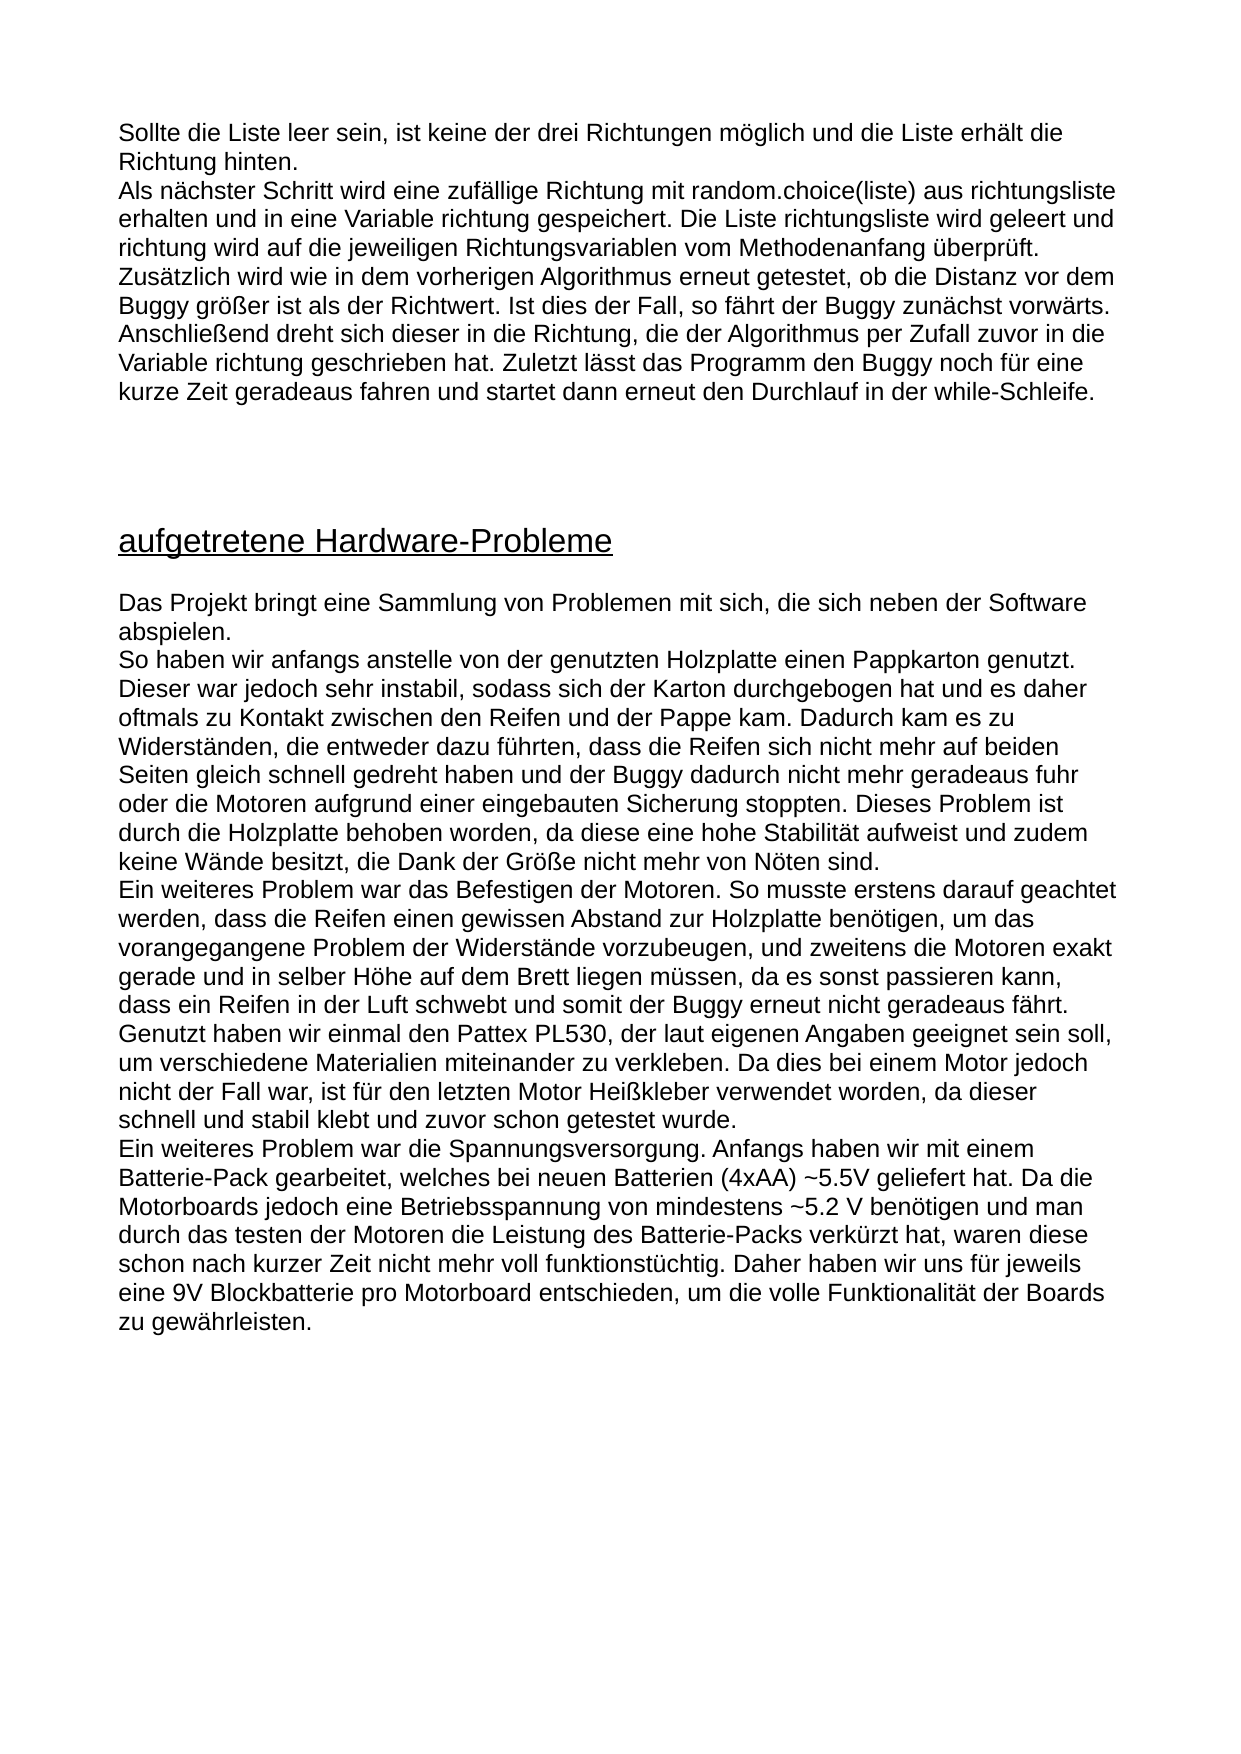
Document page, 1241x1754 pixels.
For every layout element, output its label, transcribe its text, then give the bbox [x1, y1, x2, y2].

text Sollte die Liste leer sein, ist keine der drei Richtungen möglich und die Liste erhält die Richtung hinten. [118, 118, 1122, 176]
text Das Projekt bringt eine Sammlung von Problemen mit sich, die sich neben der Software abspielen. [118, 588, 1122, 645]
text Als nächster Schritt wird eine zufällige Richtung mit random.choice(liste) aus richtungsliste erhalten und in eine Variable richtung gespeichert. Die Liste richtungsliste wird geleert und richtung wird auf die jeweiligen Richtungsvariablen vom Methodenanfang überprüft. Zusätzlich wird wie in dem vorherigen Algorithmus erneut getestet, ob die Distanz vor dem Buggy größer ist als der Richtwert. Ist dies der Fall, so fährt der Buggy zunächst vorwärts. Anschließend dreht sich dieser in die Richtung, die der Algorithmus per Zufall zuvor in die Variable richtung geschrieben hat. Zuletzt lässt das Programm den Buggy noch für eine kurze Zeit geradeaus fahren und startet dann erneut den Durchlauf in der while-Schleife. [118, 176, 1122, 406]
text Ein weiteres Problem war das Befestigen der Motoren. So musste erstens darauf geachtet werden, dass die Reifen einen gewissen Abstand zur Holzplatte benötigen, um das vorangegangene Problem der Widerstände vorzubeugen, und zweitens die Motoren exakt gerade und in selber Höhe auf dem Brett liegen müssen, da es sonst passieren kann, dass ein Reifen in der Luft schwebt und somit der Buggy erneut nicht geradeaus fährt. Genutzt haben wir einmal den Pattex PL530, der laut eigenen Angaben geeignet sein soll, um verschiedene Materialien miteinander zu verkleben. Da dies bei einem Motor jedoch nicht der Fall war, ist für den letzten Motor Heißkleber verwendet worden, da dieser schnell und stabil klebt und zuvor schon getestet wurde. [118, 875, 1122, 1134]
text So haben wir anfangs anstelle von der genutzten Holzplatte einen Pappkarton genutzt. Dieser war jedoch sehr instabil, sodass sich der Karton durchgebogen hat und es daher oftmals zu Kontakt zwischen den Reifen und der Pappe kam. Dadurch kam es zu Widerständen, die entweder dazu führten, dass die Reifen sich nicht mehr auf beiden Seiten gleich schnell gedreht haben und der Buggy dadurch nicht mehr geradeaus fuhr oder die Motoren aufgrund einer eingebauten Sicherung stoppten. Dieses Problem ist durch die Holzplatte behoben worden, da diese eine hohe Stabilität aufweist und zudem keine Wände besitzt, die Dank der Größe nicht mehr von Nöten sind. [118, 645, 1122, 875]
text Ein weiteres Problem war die Spannungsversorgung. Anfangs haben wir mit einem Batterie-Pack gearbeitet, welches bei neuen Batterien (4xAA) ~5.5V geliefert hat. Da die Motorboards jedoch eine Betriebsspannung von mindestens ~5.2 V benötigen und man durch das testen der Motoren die Leistung des Batterie-Packs verkürzt hat, waren diese schon nach kurzer Zeit nicht mehr voll funktionstüchtig. Daher haben wir uns für jeweils eine 9V Blockbatterie pro Motorboard entschieden, um die volle Funktionalität der Boards zu gewährleisten. [118, 1134, 1122, 1335]
text aufgetretene Hardware-Probleme [118, 521, 1122, 559]
